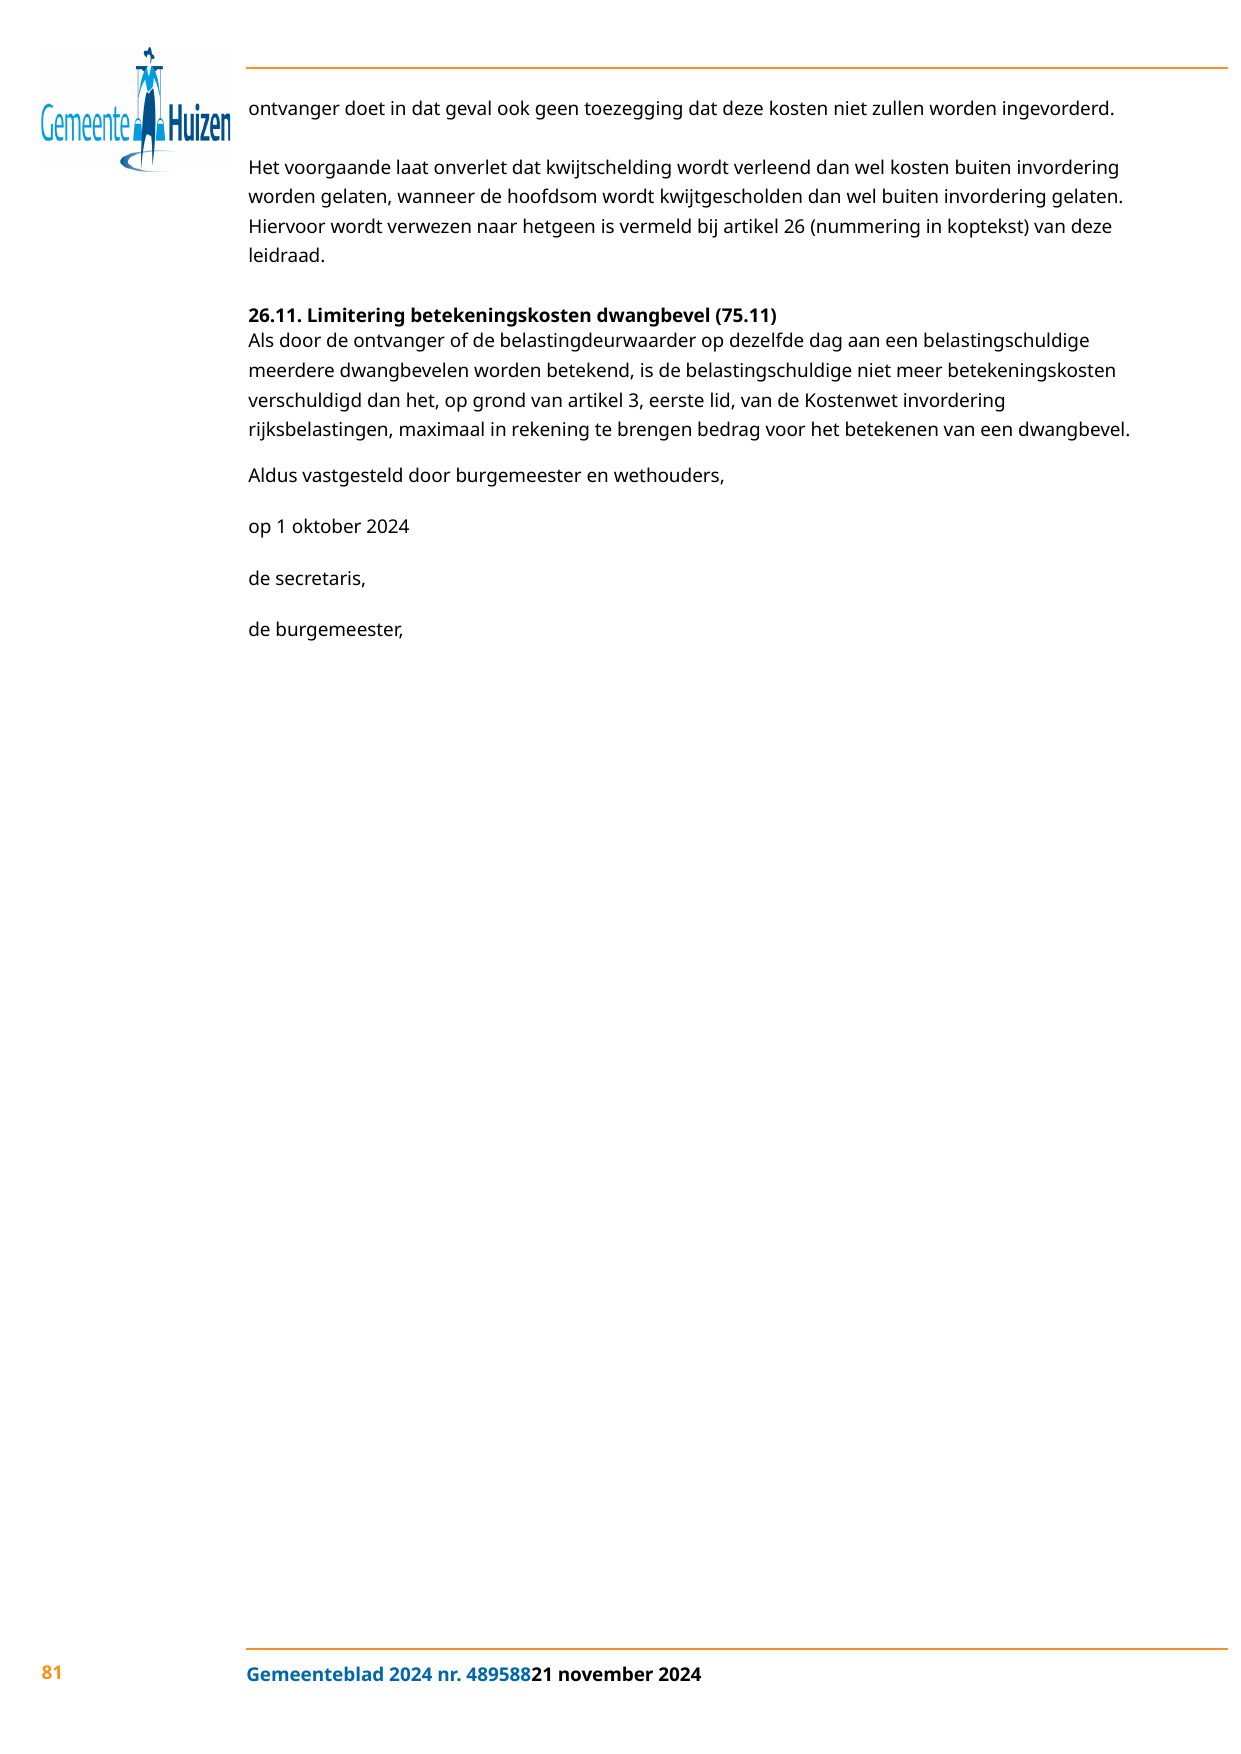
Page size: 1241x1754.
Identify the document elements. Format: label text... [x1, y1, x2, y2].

text de secretaris, [248, 565, 1152, 591]
picture [41, 47, 231, 172]
text Aldus vastgesteld door burgemeester en wethouders, [248, 462, 1152, 488]
text de burgemeester, [248, 616, 1152, 642]
text Het voorgaande laat onverlet dat kwijtschelding wordt verleend dan wel kosten buiten invordering worden gelaten, wanneer de hoofdsom wordt kwijtgescholden dan wel buiten invordering gelaten. Hiervoor wordt verwezen naar hetgeen is vermeld bij artikel 26 (nummering in koptekst) van deze leidraad. [248, 154, 1152, 268]
text Als door de ontvanger of de belastingdeurwaarder op dezelfde dag aan een belastingschuldige meerdere dwangbevelen worden betekend, is de belastingschuldige niet meer betekeningskosten verschuldigd dan het, op grond van artikel 3, eerste lid, van de Kostenwet invordering rijksbelastingen, maximaal in rekening te brengen bedrag voor het betekenen van een dwangbevel. [248, 328, 1152, 442]
text op 1 oktober 2024 [248, 513, 1152, 539]
text ontvanger doet in dat geval ook geen toezegging dat deze kosten niet zullen worden ingevorderd. [248, 95, 1152, 121]
text 26.11. Limitering betekeningskosten dwangbevel (75.11) [248, 302, 1152, 328]
